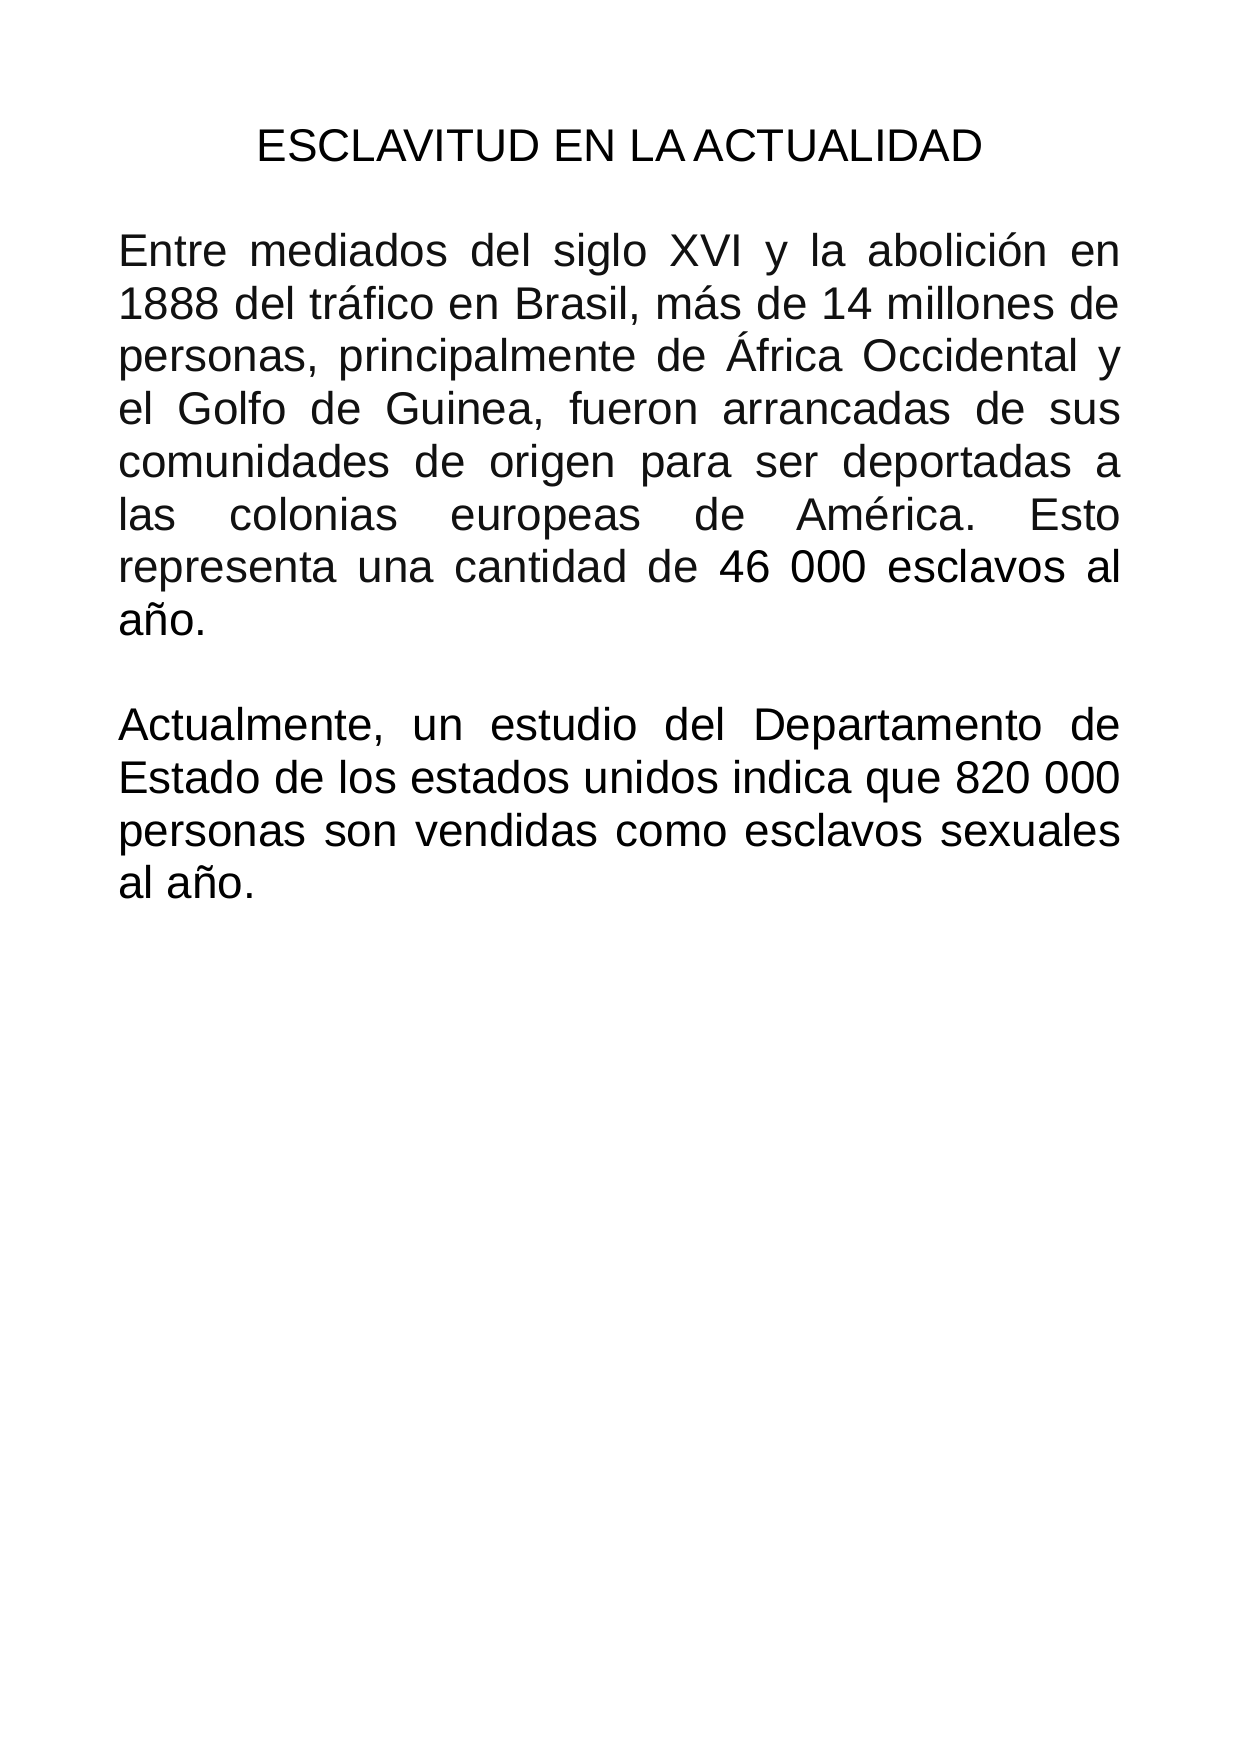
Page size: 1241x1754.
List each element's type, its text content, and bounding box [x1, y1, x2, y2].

text ESCLAVITUD EN LA ACTUALIDAD [118, 118, 1122, 171]
text Entre mediados del siglo XVI y la abolición en 1888 del tráfico en Brasil, más de 14 millones de personas, principalmente de África Occidental y el Golfo de Guinea, fueron arrancadas de sus comunidades de origen para ser deportadas a las colonias europeas de América. Esto representa una cantidad de 46 000 esclavos al año. [118, 223, 1122, 645]
text Actualmente, un estudio del Departamento de Estado de los estados unidos indica que 820 000 personas son vendidas como esclavos sexuales al año. [118, 698, 1122, 909]
